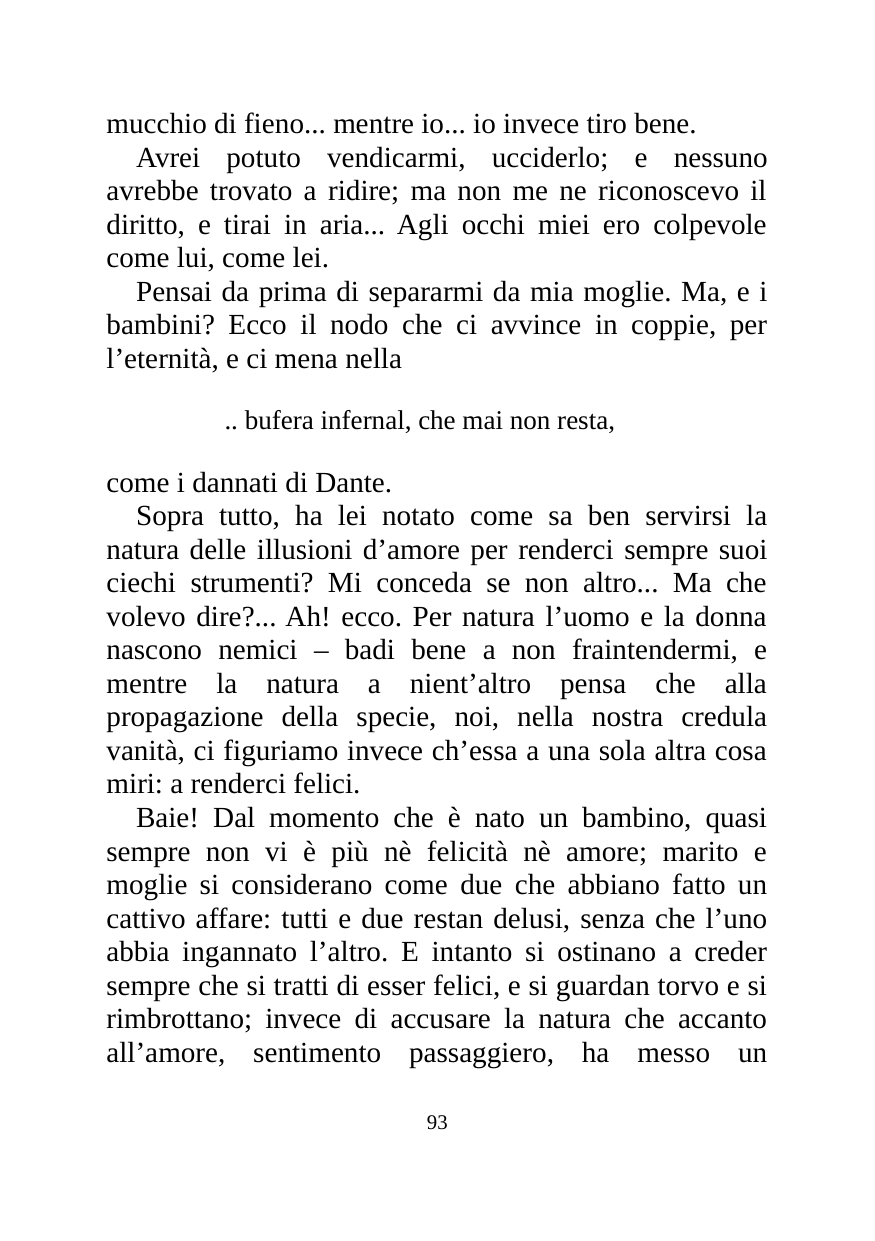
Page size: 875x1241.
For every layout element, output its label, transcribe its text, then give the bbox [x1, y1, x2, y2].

text Sopra tutto, ha lei notato come sa ben servirsi la natura delle illusioni d’amore per renderci sempre suoi ciechi strumenti? Mi conceda se non altro... Ma che volevo dire?... Ah! ecco. Per natura l’uomo e la donna nascono nemici – badi bene a non fraintendermi, e mentre la natura a nient’altro pensa che alla propagazione della specie, noi, nella nostra credula vanità, ci figuriamo invece ch’essa a una sola altra cosa miri: a renderci felici. [106, 498, 768, 800]
text .. bufera infernal, che mai non resta, [224, 404, 768, 435]
text Pensai da prima di separarmi da mia moglie. Ma, e i bambini? Ecco il nodo che ci avvince in coppie, per l’eternità, e ci mena nella [106, 274, 768, 374]
text come i dannati di Dante. [106, 465, 768, 498]
text Avrei potuto vendicarmi, ucciderlo; e nessuno avrebbe trovato a ridire; ma non me ne riconoscevo il diritto, e tirai in aria... Agli occhi miei ero colpevole come lui, come lei. [106, 140, 768, 274]
text Baie! Dal momento che è nato un bambino, quasi sempre non vi è più nè felicità nè amore; marito e moglie si considerano come due che abbiano fatto un cattivo affare: tutti e due restan delusi, senza che l’uno abbia ingannato l’altro. E intanto si ostinano a creder sempre che si tratti di esser felici, e si guardan torvo e si rimbrottano; invece di accusare la natura che accanto all’amore, sentimento passaggiero, ha messo un [106, 800, 768, 1068]
text mucchio di fieno... mentre io... io invece tiro bene. [106, 106, 768, 140]
